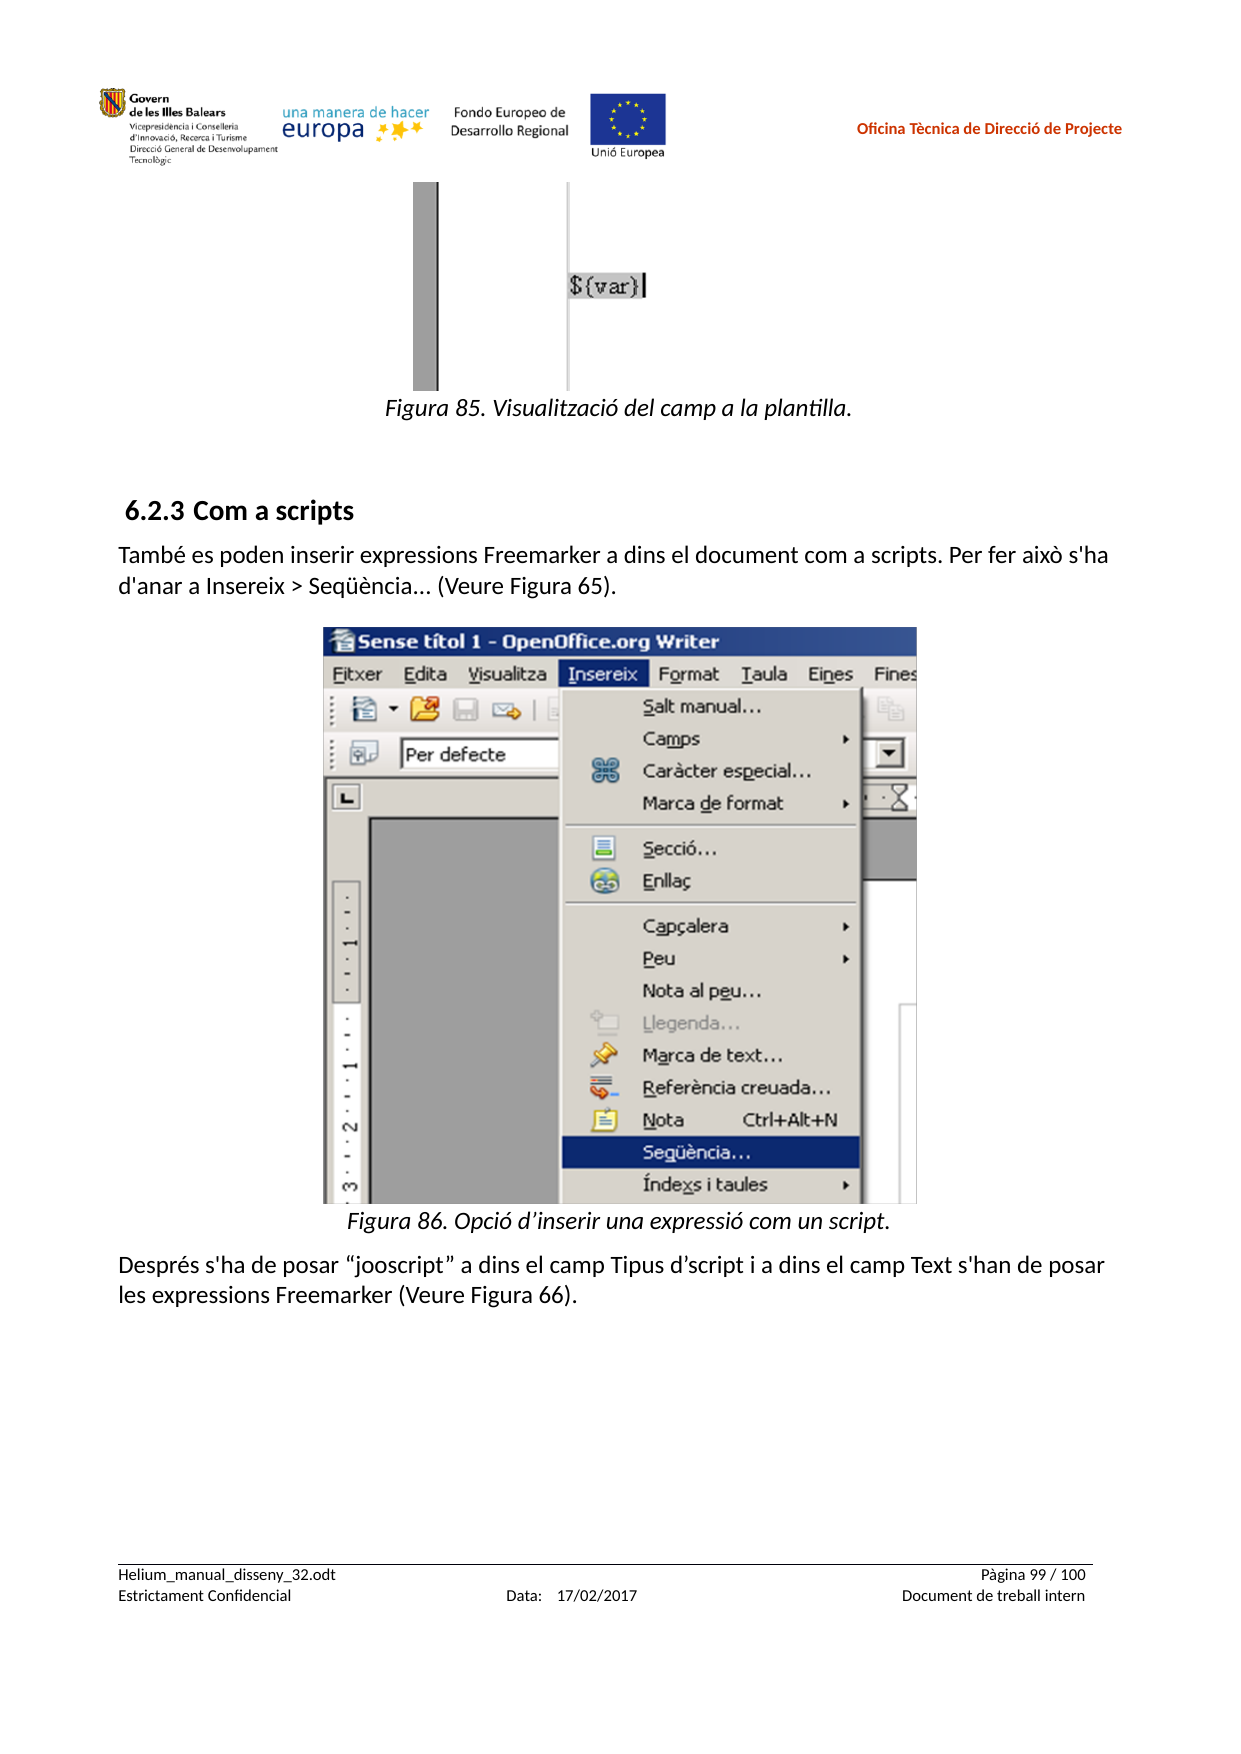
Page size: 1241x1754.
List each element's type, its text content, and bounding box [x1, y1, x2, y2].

picture [411, 180, 829, 392]
picture [321, 625, 919, 1206]
picture [99, 87, 668, 166]
text Figura 85. Visualització del camp a la plantilla. [380, 180, 860, 422]
text Figura 86. Opció d’inserir una expressió com un script. [281, 1206, 959, 1236]
text També es poden inserir expressions Freemarker a dins el document com a scripts. Per fer això s'ha d'anar a Insereix > Seqüència... (Veure Figura 65). [118, 540, 1122, 601]
subtitle Com a scripts [118, 492, 1122, 527]
text Després s'ha de posar “jooscript” a dins el camp Tipus d’script i a dins el camp Text s'han de posar les expressions Freemarker (Veure Figura 66). [118, 613, 1122, 1310]
